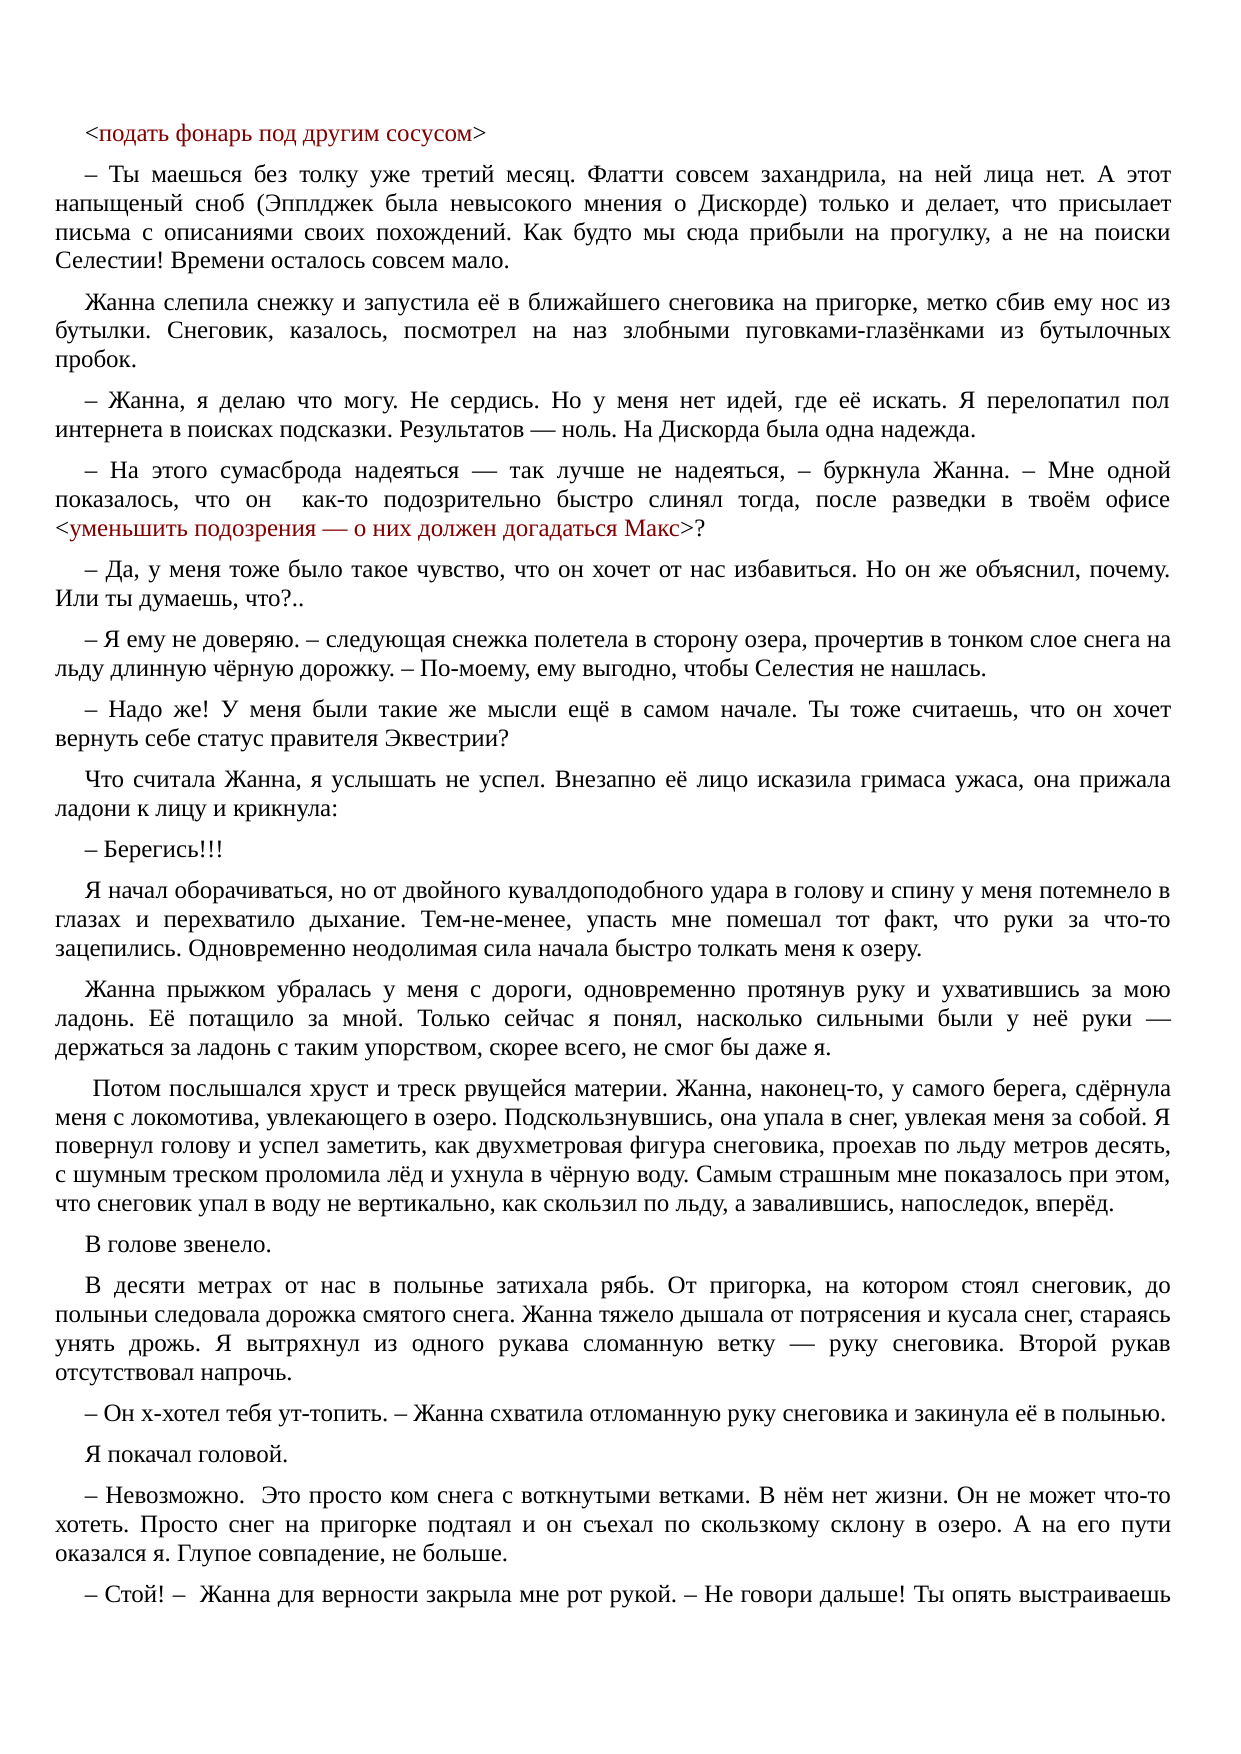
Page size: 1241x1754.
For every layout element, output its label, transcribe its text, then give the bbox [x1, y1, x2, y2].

text Потом послышался хруст и треск рвущейся материи. Жанна, наконец-то, у самого берега, сдёрнула меня с локомотива, увлекающего в озеро. Подскользнувшись, она упала в снег, увлекая меня за собой. Я повернул голову и успел заметить, как двухметровая фигура снеговика, проехав по льду метров десять, с шумным треском проломила лёд и ухнула в чёрную воду. Самым страшным мне показалось при этом, что снеговик упал в воду не вертикально, как скользил по льду, а завалившись, напоследок, вперёд. [55, 1073, 1172, 1217]
text В десяти метрах от нас в полынье затихала рябь. От пригорка, на котором стоял снеговик, до полыньи следовала дорожка смятого снега. Жанна тяжело дышала от потрясения и кусала снег, стараясь унять дрожь. Я вытряхнул из одного рукава сломанную ветку — руку снеговика. Второй рукав отсутствовал напрочь. [55, 1271, 1172, 1386]
text Я начал оборачиваться, но от двойного кувалдоподобного удара в голову и спину у меня потемнело в глазах и перехватило дыхание. Тем-не-менее, упасть мне помешал тот факт, что руки за что-то зацепились. Одновременно неодолимая сила начала быстро толкать меня к озеру. [55, 876, 1172, 962]
text – На этого сумасброда надеяться — так лучше не надеяться, – буркнула Жанна. – Мне одной показалось, что он как-то подозрительно быстро слинял тогда, после разведки в твоём офисе <уменьшить подозрения — о них должен догадаться Макс>? [55, 456, 1172, 542]
text – Невозможно. Это просто ком снега с воткнутыми ветками. В нём нет жизни. Он не может что-то хотеть. Просто снег на пригорке подтаял и он съехал по скользкому склону в озеро. А на его пути оказался я. Глупое совпадение, не больше. [55, 1481, 1172, 1567]
text – Надо же! У меня были такие же мысли ещё в самом начале. Ты тоже считаешь, что он хочет вернуть себе статус правителя Эквестрии? [55, 694, 1172, 752]
text – Жанна, я делаю что могу. Не сердись. Но у меня нет идей, где её искать. Я перелопатил пол интернета в поисках подсказки. Результатов — ноль. На Дискорда была одна надежда. [55, 386, 1172, 443]
text Жанна прыжком убралась у меня с дороги, одновременно протянув руку и ухватившись за мою ладонь. Её потащило за мной. Только сейчас я понял, насколько сильными были у неё руки — держаться за ладонь с таким упорством, скорее всего, не смог бы даже я. [55, 974, 1172, 1061]
text <подать фонарь под другим сосусом> [55, 118, 1172, 147]
text – Он х-хотел тебя ут-топить. – Жанна схватила отломанную руку снеговика и закинула её в полынью. [55, 1398, 1172, 1427]
text В голове звенело. [55, 1229, 1172, 1258]
text – Стой! – Жанна для верности закрыла мне рот рукой. – Не говори дальше! Ты опять выстраиваешь [55, 1579, 1172, 1608]
text Я покачал головой. [55, 1439, 1172, 1468]
text – Ты маешься без толку уже третий месяц. Флатти совсем захандрила, на ней лица нет. А этот напыщеный сноб (Эпплджек была невысокого мнения о Дискорде) только и делает, что присылает письма с описаниями своих похождений. Как будто мы сюда прибыли на прогулку, а не на поиски Селестии! Времени осталось совсем мало. [55, 159, 1172, 274]
text – Я ему не доверяю. – следующая снежка полетела в сторону озера, прочертив в тонком слое снега на льду длинную чёрную дорожку. – По-моему, ему выгодно, чтобы Селестия не нашлась. [55, 624, 1172, 682]
text – Берегись!!! [55, 834, 1172, 863]
text Что считала Жанна, я услышать не успел. Внезапно её лицо исказила гримаса ужаса, она прижала ладони к лицу и крикнула: [55, 764, 1172, 822]
text Жанна слепила снежку и запустила её в ближайшего снеговика на пригорке, метко сбив ему нос из бутылки. Снеговик, казалось, посмотрел на наз злобными пуговками-глазёнками из бутылочных пробок. [55, 287, 1172, 373]
text – Да, у меня тоже было такое чувство, что он хочет от нас избавиться. Но он же объяснил, почему. Или ты думаешь, что?.. [55, 554, 1172, 612]
